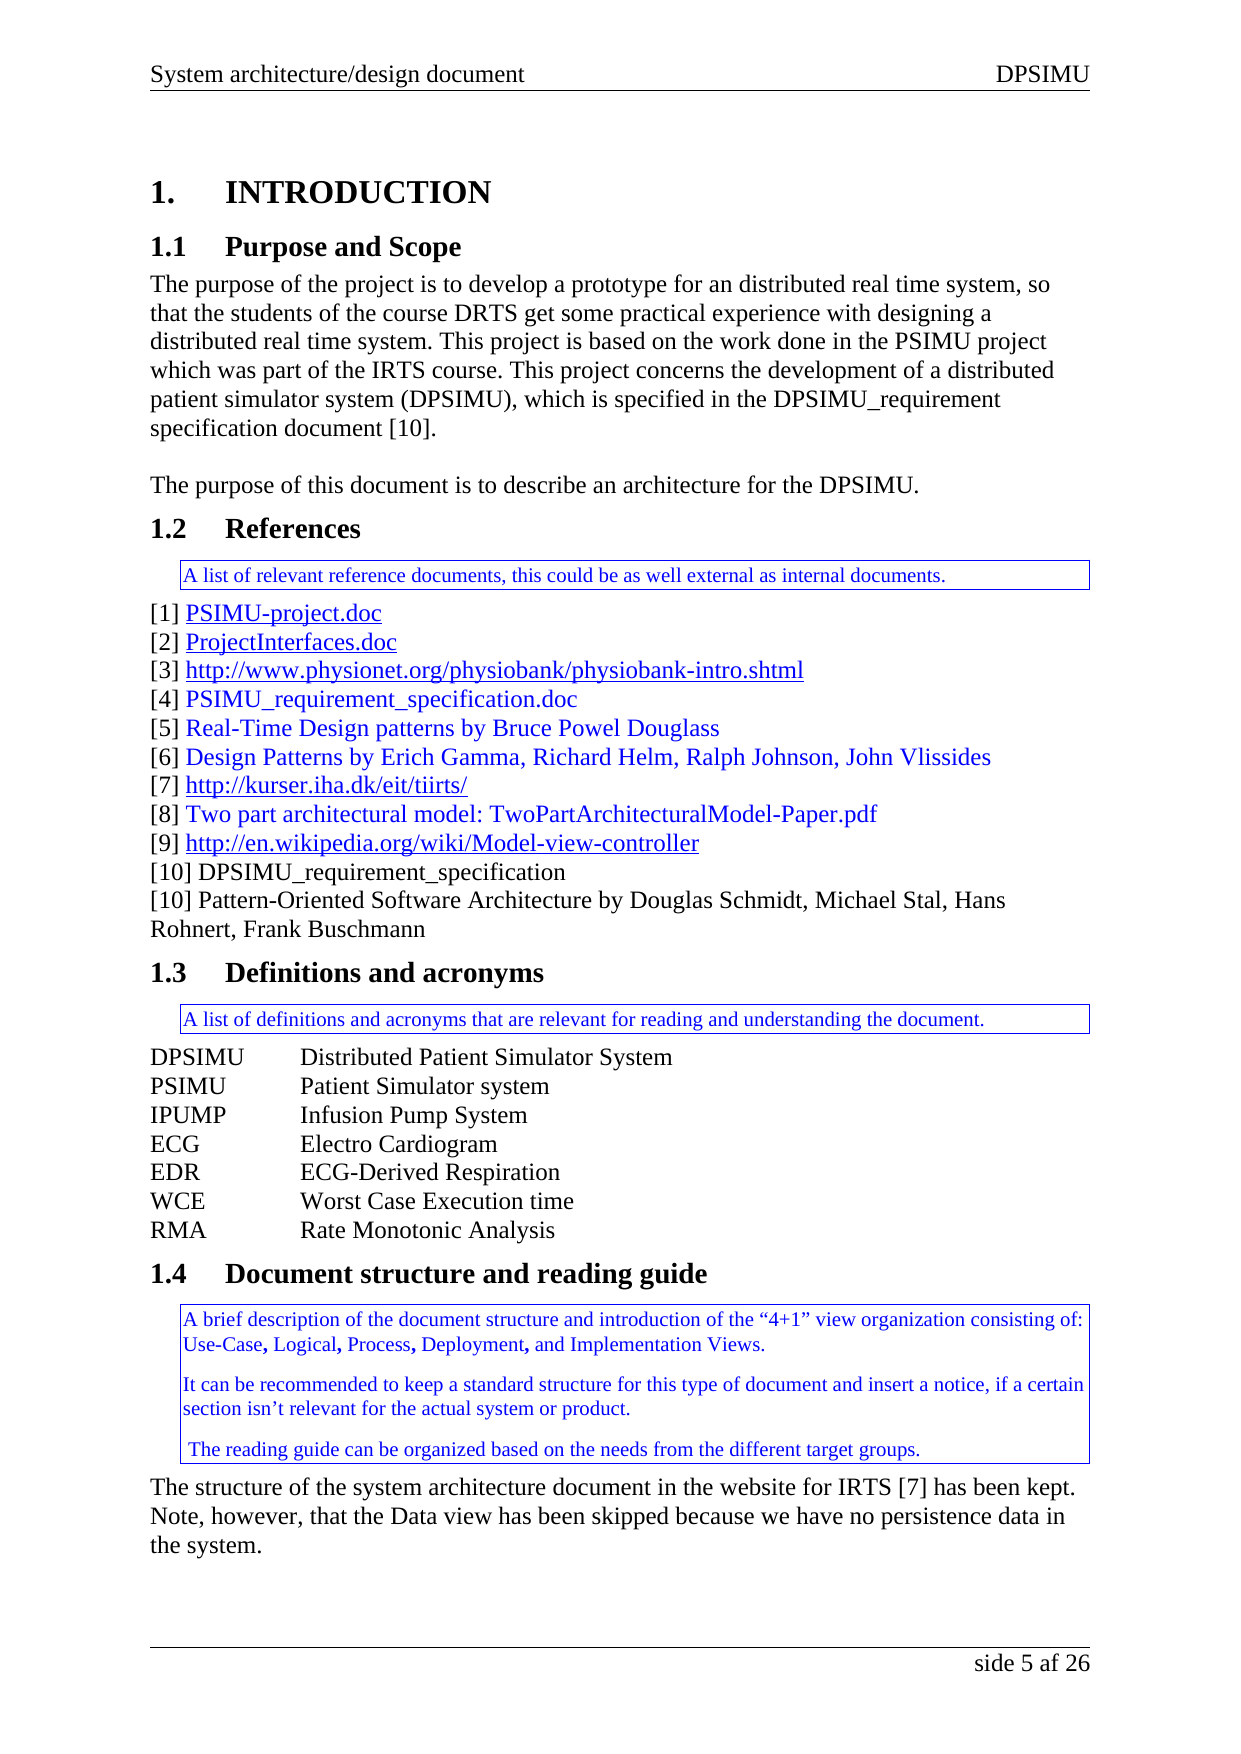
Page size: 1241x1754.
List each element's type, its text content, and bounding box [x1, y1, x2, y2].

text [3] http://www.physionet.org/physiobank/physiobank-intro.shtml [150, 656, 1090, 684]
text A brief description of the document structure and introduction of the “4+1” view organization consisting of: Use-Case, Logical, Process, Deployment, and Implementation Views. [181, 1305, 1089, 1356]
subtitle References [150, 511, 1090, 545]
text [9] http://en.wikipedia.org/wiki/Model-view-controller [150, 828, 1090, 857]
text The reading guide can be organized based on the needs from the different target groups. [181, 1434, 1089, 1463]
subtitle Definitions and acronyms [150, 956, 1090, 989]
subtitle Purpose and Scope [150, 229, 1090, 263]
text RMA Rate Monotonic Analysis [150, 1215, 1090, 1244]
text [7] http://kurser.iha.dk/eit/tiirts/ [150, 771, 1090, 799]
text The purpose of this document is to describe an architecture for the DPSIMU. [150, 470, 1090, 499]
text PSIMU Patient Simulator system [150, 1071, 1090, 1100]
text [10] DPSIMU_requirement_specification [150, 857, 1090, 886]
text ECG Electro Cardiogram [150, 1129, 1090, 1157]
text [5] Real-Time Design patterns by Bruce Powel Douglass [150, 713, 1090, 742]
subtitle INTRODUCTION [150, 172, 1090, 210]
text WCE Worst Case Execution time [150, 1186, 1090, 1215]
text [8] Two part architectural model: TwoPartArchitecturalModel-Paper.pdf [150, 799, 1090, 828]
text [10] Pattern-Oriented Software Architecture by Douglas Schmidt, Michael Stal, Hans Rohnert, Frank Buschmann [150, 886, 1090, 943]
text DPSIMU Distributed Patient Simulator System [150, 1042, 1090, 1071]
text EDR ECG-Derived Respiration [150, 1157, 1090, 1186]
text The structure of the system architecture document in the website for IRTS [7] has been kept. Note, however, that the Data view has been skipped because we have no persistence data in the system. [150, 1472, 1090, 1559]
text [2] ProjectInterfaces.doc [150, 627, 1090, 656]
text The purpose of the project is to develop a prototype for an distributed real time system, so that the students of the course DRTS get some practical experience with designing a distributed real time system. This project is based on the work done in the PSIMU project which was part of the IRTS course. This project concerns the development of a distributed patient simulator system (DPSIMU), which is specified in the DPSIMU_requirement specification document [10]. [150, 269, 1090, 441]
text It can be recommended to keep a standard structure for this type of document and insert a notice, if a certain section isn’t relevant for the actual system or product. [181, 1369, 1089, 1420]
text A list of definitions and acronyms that are relevant for reading and understanding the document. [181, 1005, 1089, 1033]
text A list of relevant reference documents, this could be as well external as internal documents. [181, 561, 1089, 589]
text [1] PSIMU-project.doc [150, 598, 1090, 627]
text IPUMP Infusion Pump System [150, 1100, 1090, 1129]
subtitle Document structure and reading guide [150, 1256, 1090, 1290]
text [4] PSIMU_requirement_specification.doc [150, 684, 1090, 713]
text [6] Design Patterns by Erich Gamma, Richard Helm, Ralph Johnson, John Vlissides [150, 742, 1090, 771]
